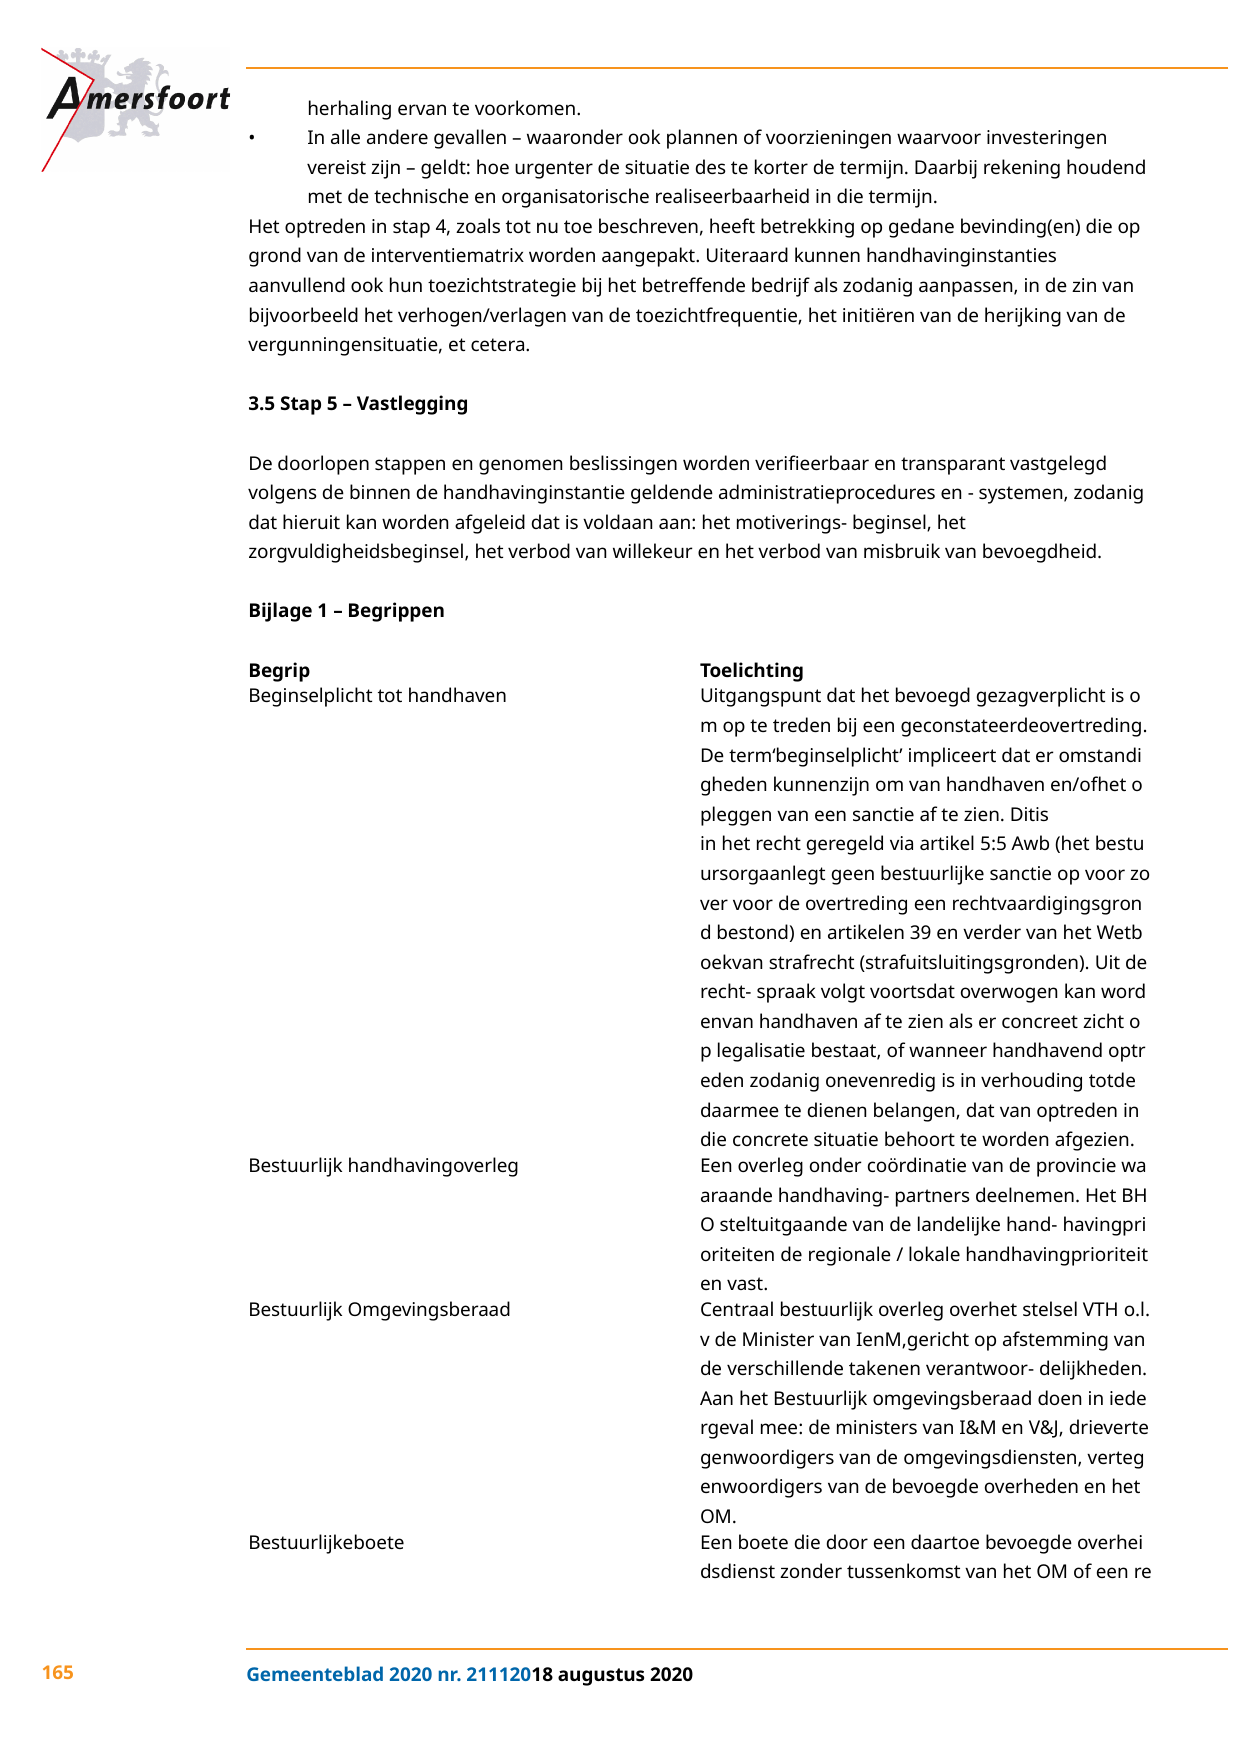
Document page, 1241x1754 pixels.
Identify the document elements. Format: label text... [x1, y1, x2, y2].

table_cell Bestuurlijk Omgevingsberaad [248, 1296, 700, 1529]
text Het optreden in stap 4, zoals tot nu toe beschreven, heeft betrekking op gedane bevinding(en) die op grond van de interventiematrix worden aangepakt. Uiteraard kunnen handhavinginstanties aanvullend ook hun toezichtstrategie bij het betreffende bedrijf als zodanig aanpassen, in de zin van bijvoorbeeld het verhogen/verlagen van de toezichtfrequentie, het initiëren van de herijking van de vergunningensituatie, et cetera. [248, 213, 1152, 357]
list herhaling ervan te voorkomen. [248, 95, 1152, 121]
list In alle andere gevallen – waaronder ook plannen of voorzieningen waarvoor investeringen vereist zijn – geldt: hoe urgenter de situatie des te korter de termijn. Daarbij rekening houdend met de technische en organisatorische realiseerbaarheid in die termijn. [248, 124, 1152, 209]
table_cell Centraal bestuurlijk overleg overhet stelsel VTH o.l.v de Minister van IenM,gericht op afstemming van de verschillende takenen verantwoor- delijkheden. Aan het Bestuurlijk omgevingsberaad doen in iedergeval mee: de ministers van I&M en V&J, drievertegenwoordigers van de omgevingsdiensten, vertegenwoordigers van de bevoegde overheden en het OM. [700, 1296, 1152, 1529]
table_cell Een overleg onder coördinatie van de provincie waaraande handhaving- partners deelnemen. Het BHO steltuitgaande van de landelijke hand- havingprioriteiten de regionale / lokale handhavingprioriteiten vast. [700, 1152, 1152, 1296]
table_cell Bestuurlijkeboete [248, 1529, 700, 1584]
text De doorlopen stappen en genomen beslissingen worden verifieerbaar en transparant vastgelegd volgens de binnen de handhavinginstantie geldende administratieprocedures en - systemen, zodanig dat hieruit kan worden afgeleid dat is voldaan aan: het motiverings- beginsel, het zorgvuldigheidsbeginsel, het verbod van willekeur en het verbod van misbruik van bevoegdheid. [248, 450, 1152, 564]
table_cell Een boete die door een daartoe bevoegde overheidsdienst zonder tussenkomst van het OM of een re [700, 1529, 1152, 1584]
picture [41, 47, 231, 172]
table_cell Beginselplicht tot handhaven [248, 683, 700, 1152]
table_cell Bestuurlijk handhavingoverleg [248, 1152, 700, 1296]
table_cell Uitgangspunt dat het bevoegd gezagverplicht is om op te treden bij een geconstateerdeovertreding. De term‘beginselplicht’ impliceert dat er omstandigheden kunnenzijn om van handhaven en/ofhet opleggen van een sanctie af te zien. Ditis in het recht geregeld via artikel 5:5 Awb (het bestuursorgaanlegt geen bestuurlijke sanctie op voor zover voor de overtreding een rechtvaardigingsgrond bestond) en artikelen 39 en verder van het Wetboekvan strafrecht (strafuitsluitingsgronden). Uit de recht- spraak volgt voortsdat overwogen kan wordenvan handhaven af te zien als er concreet zicht op legalisatie bestaat, of wanneer handhavend optreden zodanig onevenredig is in verhouding totde daarmee te dienen belangen, dat van optreden in die concrete situatie behoort te worden afgezien. [700, 683, 1152, 1152]
table_header Begrip [248, 657, 700, 683]
table_header Toelichting [700, 657, 1152, 683]
text Bijlage 1 – Begrippen [248, 598, 1152, 623]
text 3.5 Stap 5 – Vastlegging [248, 391, 1152, 416]
